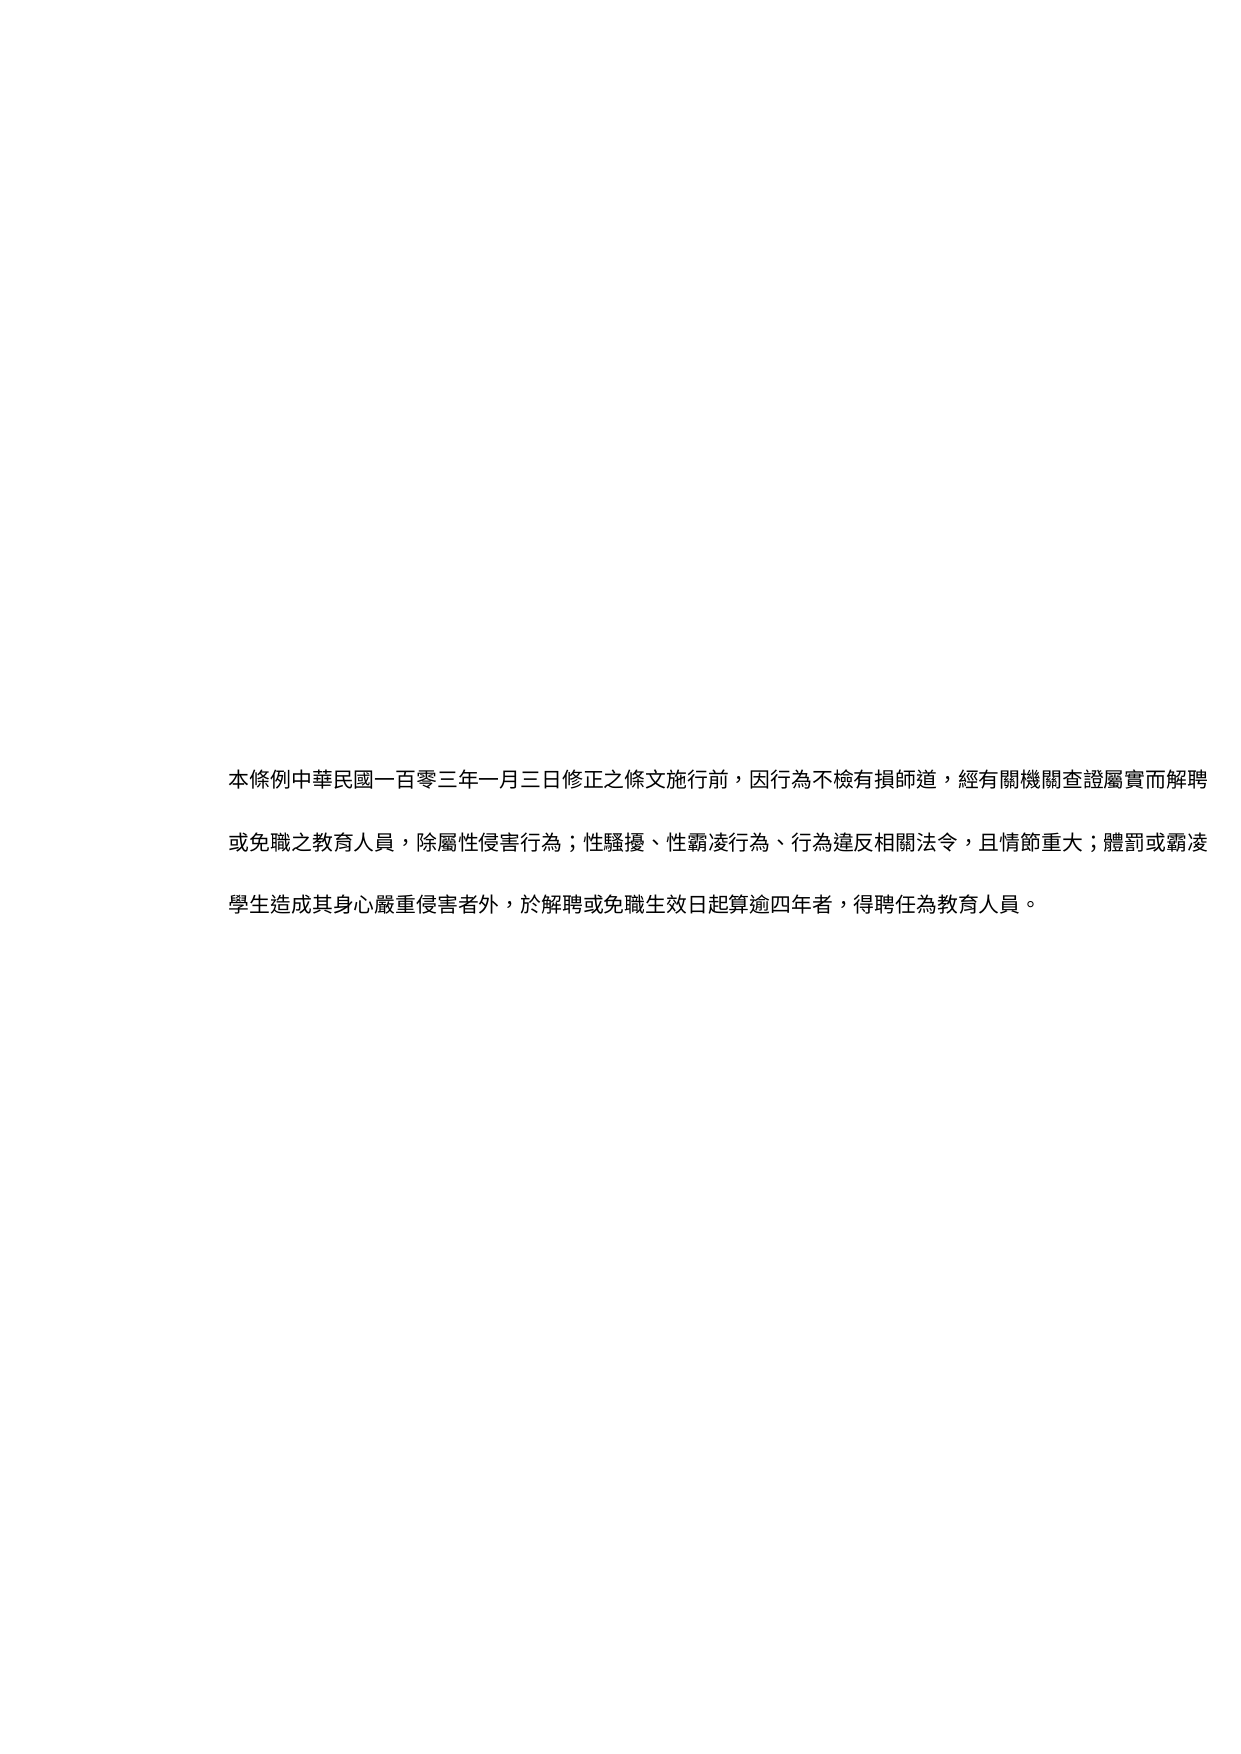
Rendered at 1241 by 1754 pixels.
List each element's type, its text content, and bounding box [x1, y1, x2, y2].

text 本條例中華民國一百零三年一月三日修正之條文施行前，因行為不檢有損師道，經有關機關查證屬實而解聘或免職之教育人員，除屬性侵害行為；性騷擾、性霸凌行為、行為違反相關法令，且情節重大；體罰或霸凌學生造成其身心嚴重侵害者外，於解聘或免職生效日起算逾四年者，得聘任為教育人員。 [229, 737, 1211, 925]
